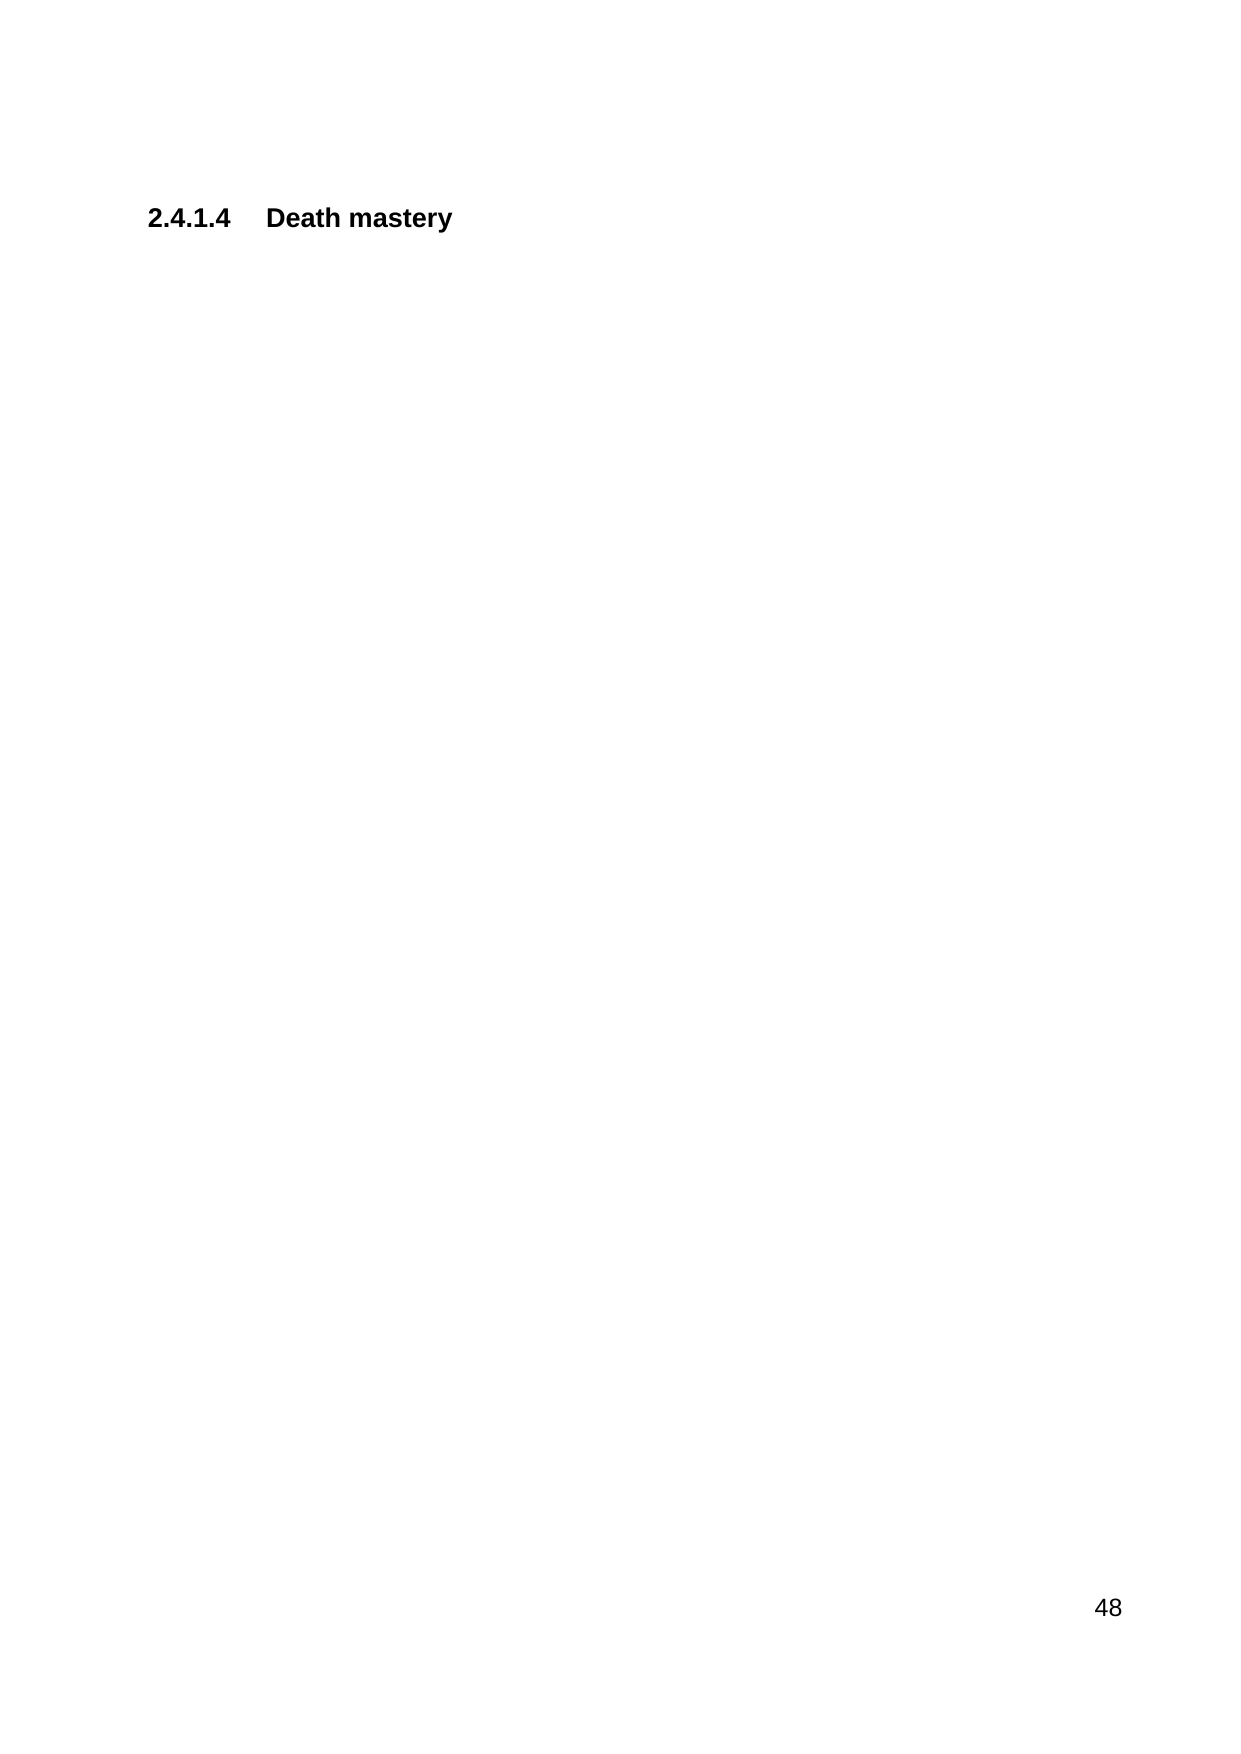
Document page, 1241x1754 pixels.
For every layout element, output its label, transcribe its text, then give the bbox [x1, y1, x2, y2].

subtitle Death mastery [118, 202, 605, 234]
